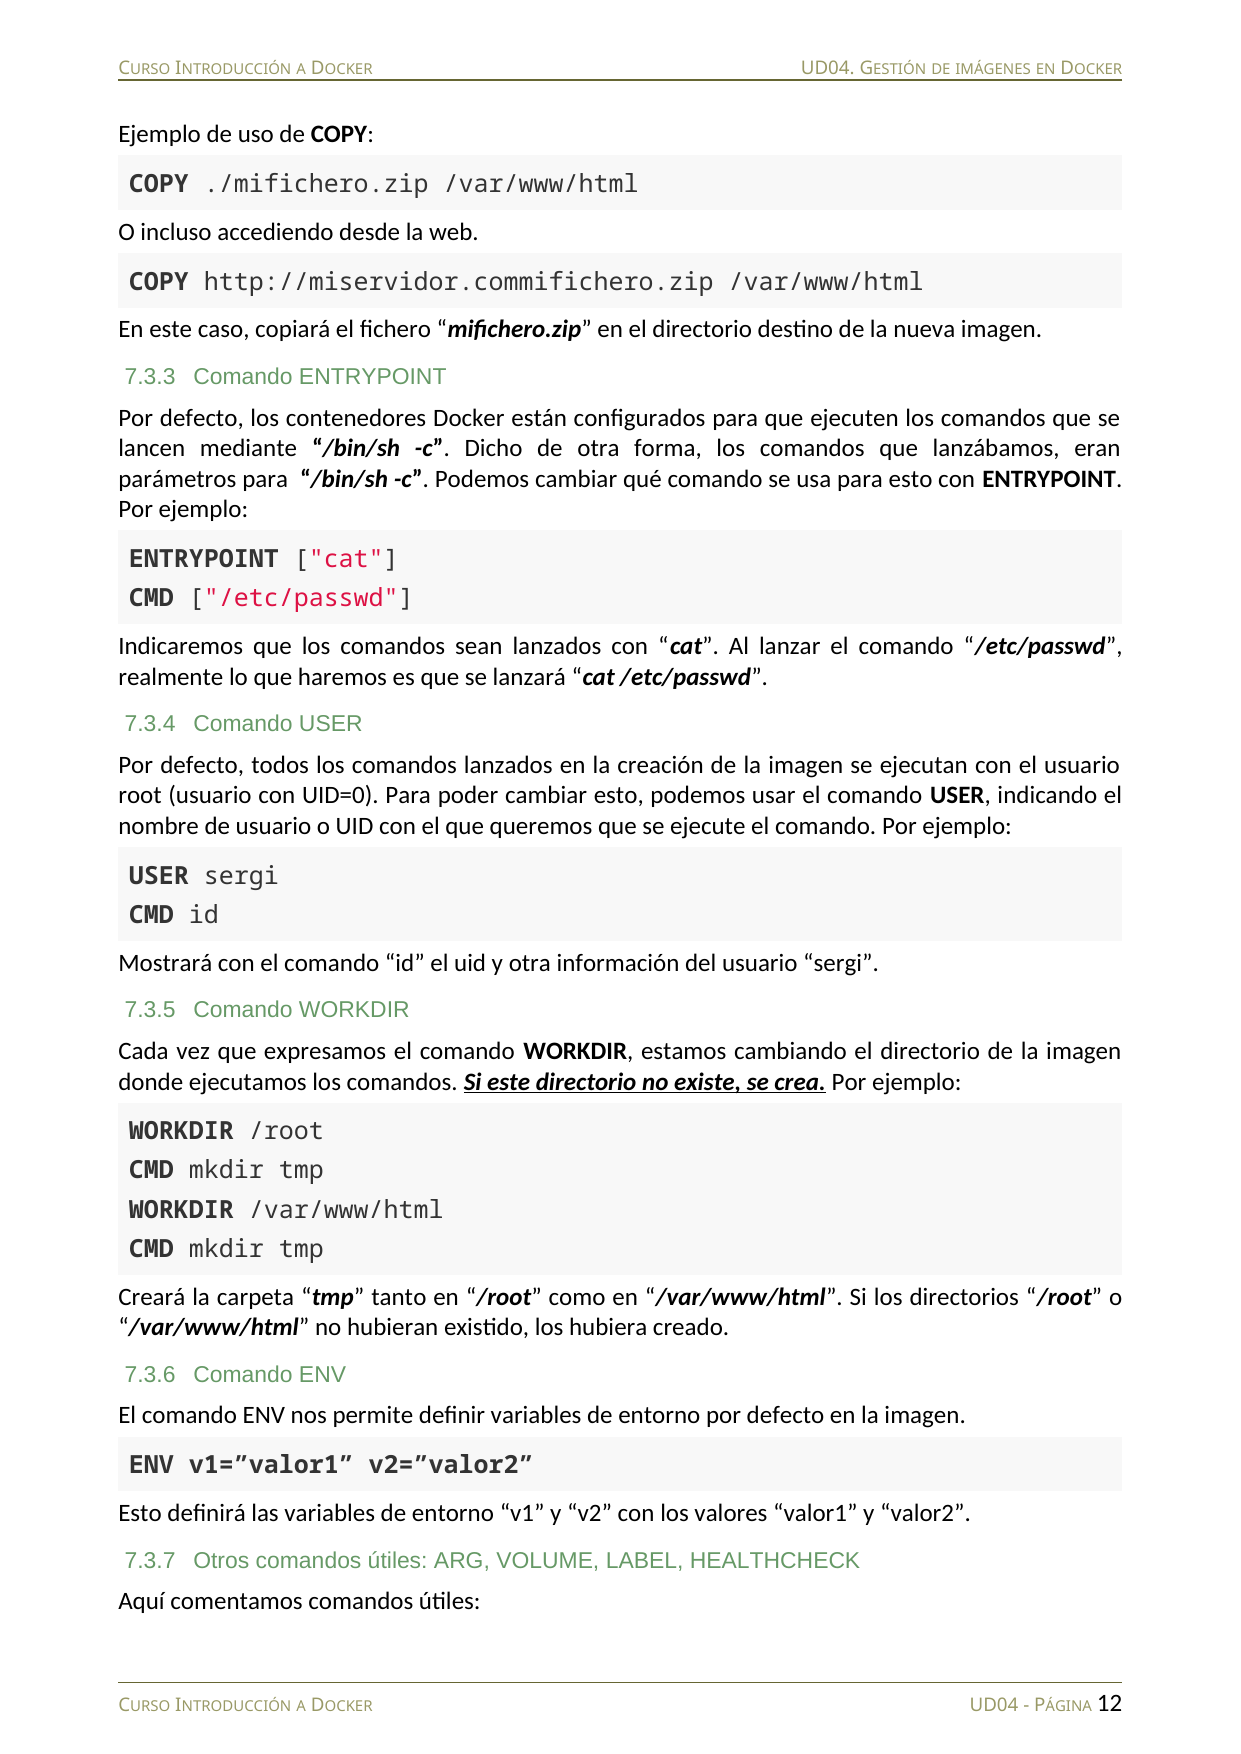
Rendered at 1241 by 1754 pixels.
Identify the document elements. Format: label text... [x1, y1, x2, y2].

text Aquí comentamos comandos útiles: [118, 1586, 1122, 1616]
table_header ENV v1=”valor1” v2=”valor2” [118, 1437, 1122, 1491]
text Indicaremos que los comandos sean lanzados con “cat”. Al lanzar el comando “/etc/passwd”, realmente lo que haremos es que se lanzará “cat /etc/passwd”. [118, 630, 1122, 691]
text Por defecto, los contenedores Docker están configurados para que ejecuten los comandos que se lancen mediante “/bin/sh -c”. Dicho de otra forma, los comandos que lanzábamos, eran parámetros para “/bin/sh -c”. Podemos cambiar qué comando se usa para esto con ENTRYPOINT. Por ejemplo: [118, 402, 1122, 524]
text Por defecto, todos los comandos lanzados en la creación de la imagen se ejecutan con el usuario root (usuario con UID=0). Para poder cambiar esto, podemos usar el comando USER, indicando el nombre de usuario o UID con el que queremos que se ejecute el comando. Por ejemplo: [118, 749, 1122, 841]
text Esto definirá las variables de entorno “v1” y “v2” con los valores “valor1” y “valor2”. [118, 1497, 1122, 1528]
text O incluso accediendo desde la web. [118, 216, 1122, 246]
subtitle Comando ENV [118, 1361, 1122, 1387]
table_header ENTRYPOINT ["cat"] CMD ["/etc/passwd"] [118, 530, 1122, 624]
subtitle Comando USER [118, 710, 1122, 737]
text Creará la carpeta “tmp” tanto en “/root” como en “/var/www/html”. Si los directorios “/root” o “/var/www/html” no hubieran existido, los hubiera creado. [118, 1281, 1122, 1342]
text Ejemplo de uso de COPY: [118, 118, 1122, 148]
subtitle Otros comandos útiles: ARG, VOLUME, LABEL, HEALTHCHECK [118, 1547, 1122, 1573]
table_header USER sergi CMD id [118, 847, 1122, 941]
text Cada vez que expresamos el comando WORKDIR, estamos cambiando el directorio de la imagen donde ejecutamos los comandos. Si este directorio no existe, se crea. Por ejemplo: [118, 1035, 1122, 1096]
text Mostrará con el comando “id” el uid y otra información del usuario “sergi”. [118, 947, 1122, 977]
table_header COPY http://miservidor.commifichero.zip /var/www/html [118, 253, 1122, 308]
subtitle Comando WORKDIR [118, 996, 1122, 1023]
table_header WORKDIR /root CMD mkdir tmp WORKDIR /var/www/html CMD mkdir tmp [118, 1103, 1122, 1275]
text El comando ENV nos permite definir variables de entorno por defecto en la imagen. [118, 1399, 1122, 1430]
subtitle Comando ENTRYPOINT [118, 363, 1122, 389]
table_header COPY ./mifichero.zip /var/www/html [118, 155, 1122, 210]
text En este caso, copiará el fichero “mifichero.zip” en el directorio destino de la nueva imagen. [118, 314, 1122, 344]
